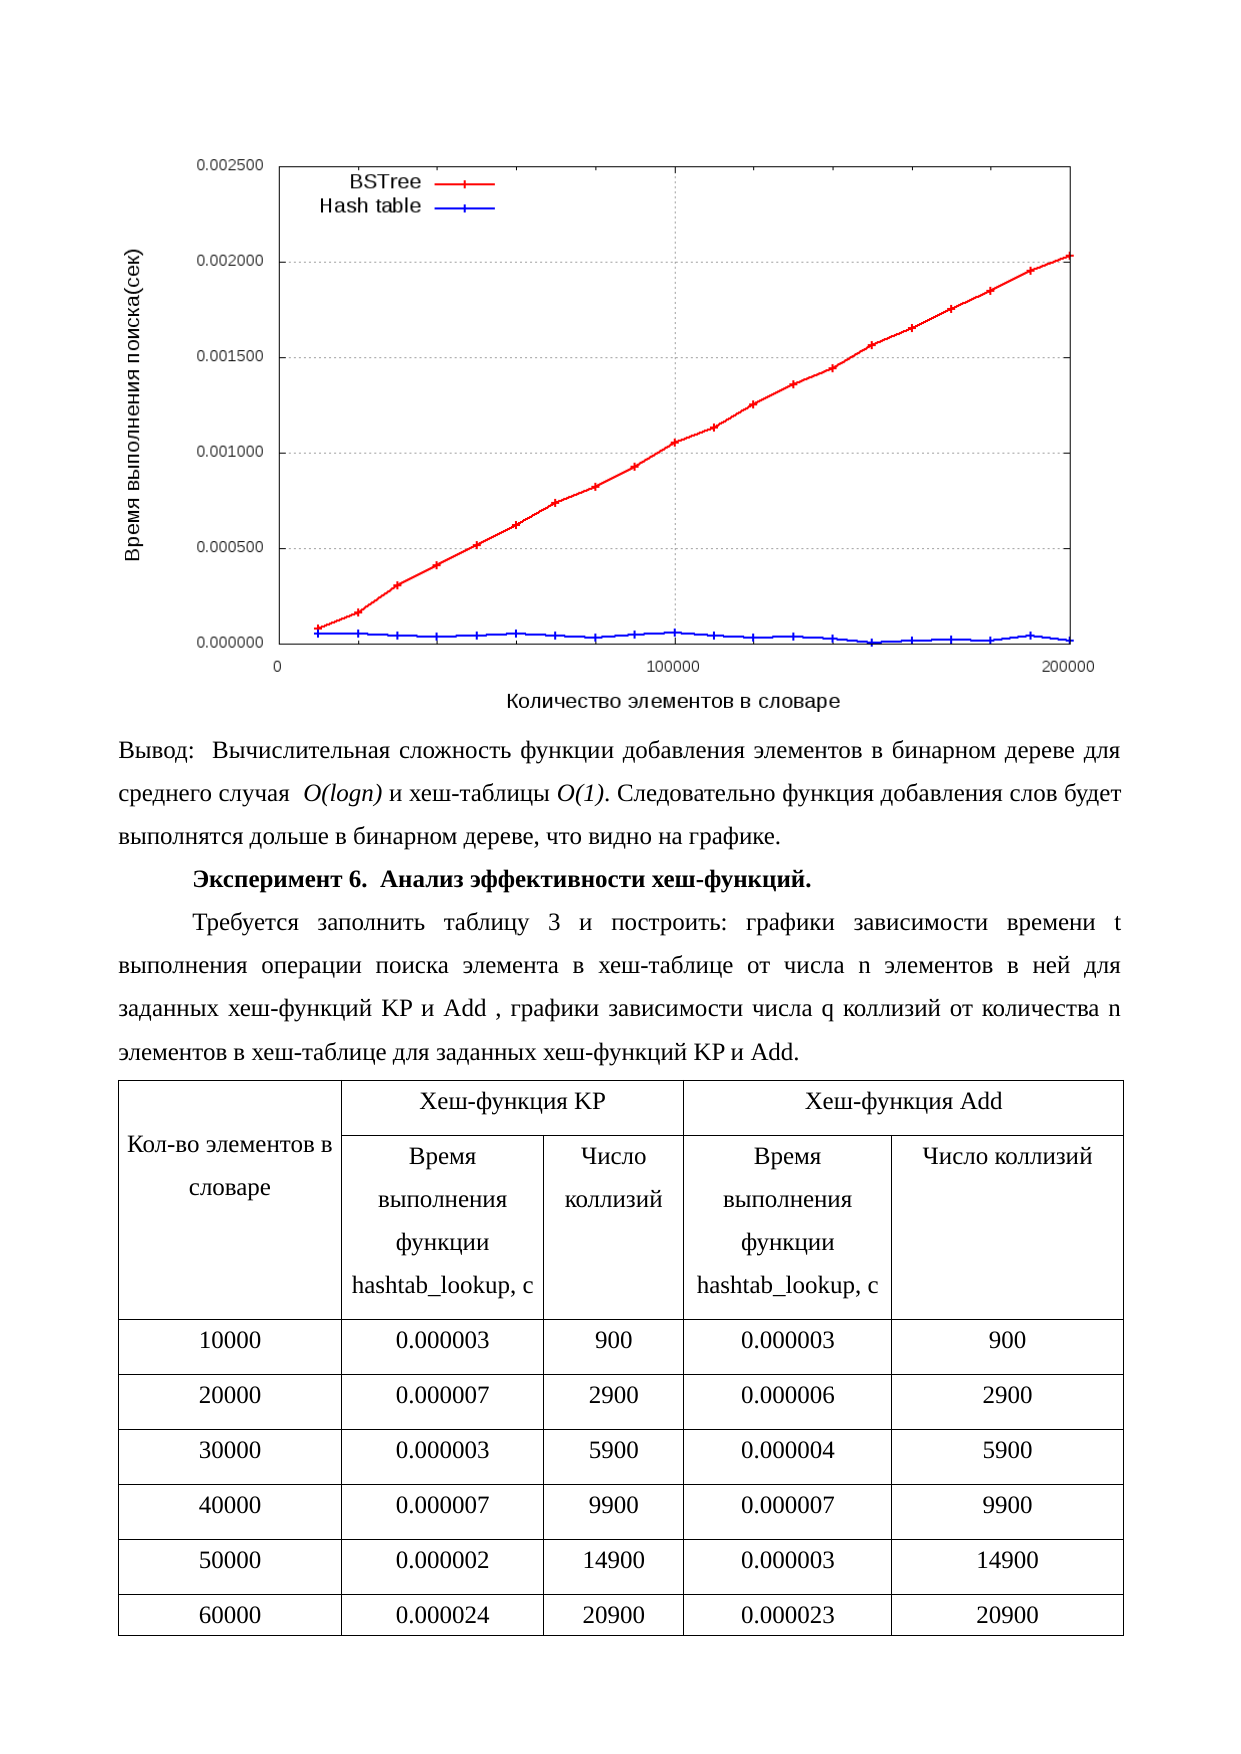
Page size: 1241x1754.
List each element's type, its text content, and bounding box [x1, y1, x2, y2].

table_cell 10000 [119, 1320, 341, 1374]
table_cell 0.000024 [342, 1595, 543, 1635]
table_cell 0.000003 [684, 1320, 891, 1374]
table_header Хеш-функция KP [342, 1081, 683, 1135]
text Эксперимент 6. Анализ эффективности хеш-функций. [118, 864, 1122, 893]
table_cell 0.000007 [684, 1485, 891, 1539]
table_cell 14900 [544, 1540, 683, 1594]
table_cell 9900 [544, 1485, 683, 1539]
table_cell 50000 [119, 1540, 341, 1594]
table_cell 900 [892, 1320, 1123, 1374]
table_cell Число коллизий [892, 1136, 1123, 1319]
table_cell Время выполнения функции hashtab_lookup, с [684, 1136, 891, 1319]
table_cell 0.000002 [342, 1540, 543, 1594]
table_cell 0.000023 [684, 1595, 891, 1635]
table_cell 20000 [119, 1375, 341, 1429]
table_cell 14900 [892, 1540, 1123, 1594]
table_cell 0.000007 [342, 1375, 543, 1429]
table_cell Время выполнения функции hashtab_lookup, с [342, 1136, 543, 1319]
table_cell 40000 [119, 1485, 341, 1539]
table_cell 60000 [119, 1595, 341, 1635]
table_header Кол-во элементов в словаре [119, 1081, 341, 1319]
table_cell 900 [544, 1320, 683, 1374]
table_header Хеш-функция Add [684, 1081, 1123, 1135]
table_cell 0.000003 [342, 1320, 543, 1374]
table_cell 2900 [544, 1375, 683, 1429]
table_cell Число коллизий [544, 1136, 683, 1319]
table_cell 20900 [892, 1595, 1123, 1635]
table_cell 5900 [892, 1430, 1123, 1484]
table_cell 30000 [119, 1430, 341, 1484]
text Вывод: Вычислительная сложность функции добавления элементов в бинарном дереве для среднего случая O(logn) и хеш-таблицы O(1). Следовательно функция добавления слов будет выполнятся дольше в бинарном дереве, что видно на графике. [118, 721, 1122, 850]
table_cell 0.000006 [684, 1375, 891, 1429]
text Требуется заполнить таблицу 3 и построить: графики зависимости времени t выполнения операции поиска элемента в хеш-таблице от числа n элементов в ней для заданных хеш-функций KP и Add , графики зависимости числа q коллизий от количества n элементов в хеш-таблице для заданных хеш-функций KP и Add. [118, 907, 1122, 1065]
table_cell 2900 [892, 1375, 1123, 1429]
table_cell 20900 [544, 1595, 683, 1635]
table_cell 9900 [892, 1485, 1123, 1539]
table_cell 0.000004 [684, 1430, 891, 1484]
table_cell 5900 [544, 1430, 683, 1484]
table_cell 0.000003 [684, 1540, 891, 1594]
table_cell 0.000003 [342, 1430, 543, 1484]
table_cell 0.000007 [342, 1485, 543, 1539]
